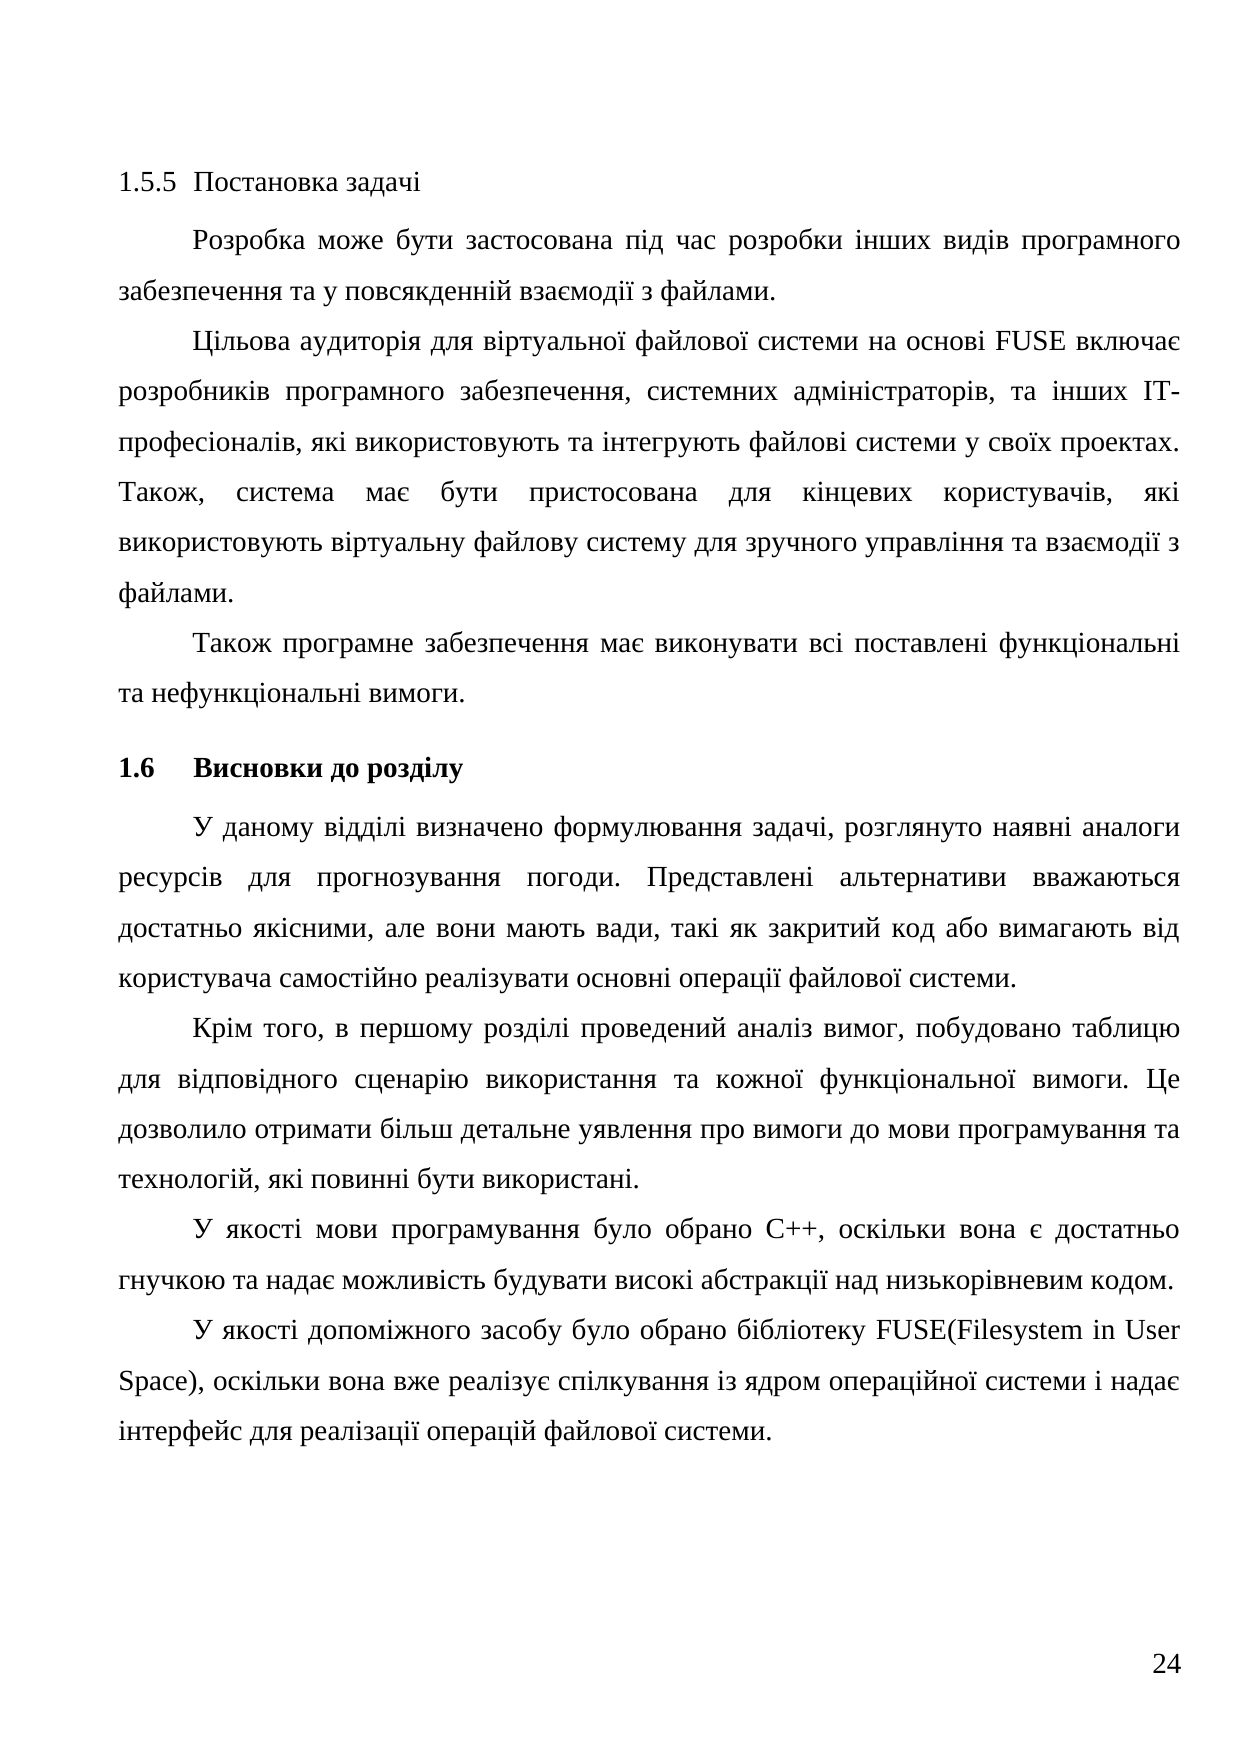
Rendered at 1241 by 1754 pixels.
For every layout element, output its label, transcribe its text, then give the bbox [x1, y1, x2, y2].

subtitle Висновки до розділу [118, 751, 1181, 784]
text Розробка може бути застосована під час розробки інших видів програмного забезпечення та у повсякденній взаємодії з файлами. [118, 222, 1181, 306]
text Також програмне забезпечення має виконувати всі поставлені функціональні та нефункціональні вимоги. [118, 625, 1181, 709]
subtitle Постановка задачі [118, 164, 1181, 197]
text У даному відділі визначено формулювання задачі, розглянуто наявні аналоги ресурсів для прогнозування погоди. Представлені альтернативи вважаються достатньо якісними, але вони мають вади, такі як закритий код або вимагають від користувача самостійно реалізувати основні операції файлової системи. [118, 809, 1181, 994]
text У якості допоміжного засобу було обрано бібліотеку FUSE(Filesystem in User Space), оскільки вона вже реалізує спілкування із ядром операційної системи і надає інтерфейс для реалізації операцій файлової системи. [118, 1312, 1181, 1446]
text Цільова аудиторія для віртуальної файлової системи на основі FUSE включає розробників програмного забезпечення, системних адміністраторів, та інших IT-професіоналів, які використовують та інтегрують файлові системи у своїх проектах. Також, система має бути пристосована для кінцевих користувачів, які використовують віртуальну файлову систему для зручного управління та взаємодії з файлами. [118, 323, 1181, 608]
text Крім того, в першому розділі проведений аналіз вимог, побудовано таблицю для відповідного сценарію використання та кожної функціональної вимоги. Це дозволило отримати більш детальне уявлення про вимоги до мови програмування та технологій, які повинні бути використані. [118, 1010, 1181, 1195]
text У якості мови програмування було обрано C++, оскільки вона є достатньо гнучкою та надає можливість будувати високі абстракції над низькорівневим кодом. [118, 1212, 1181, 1296]
